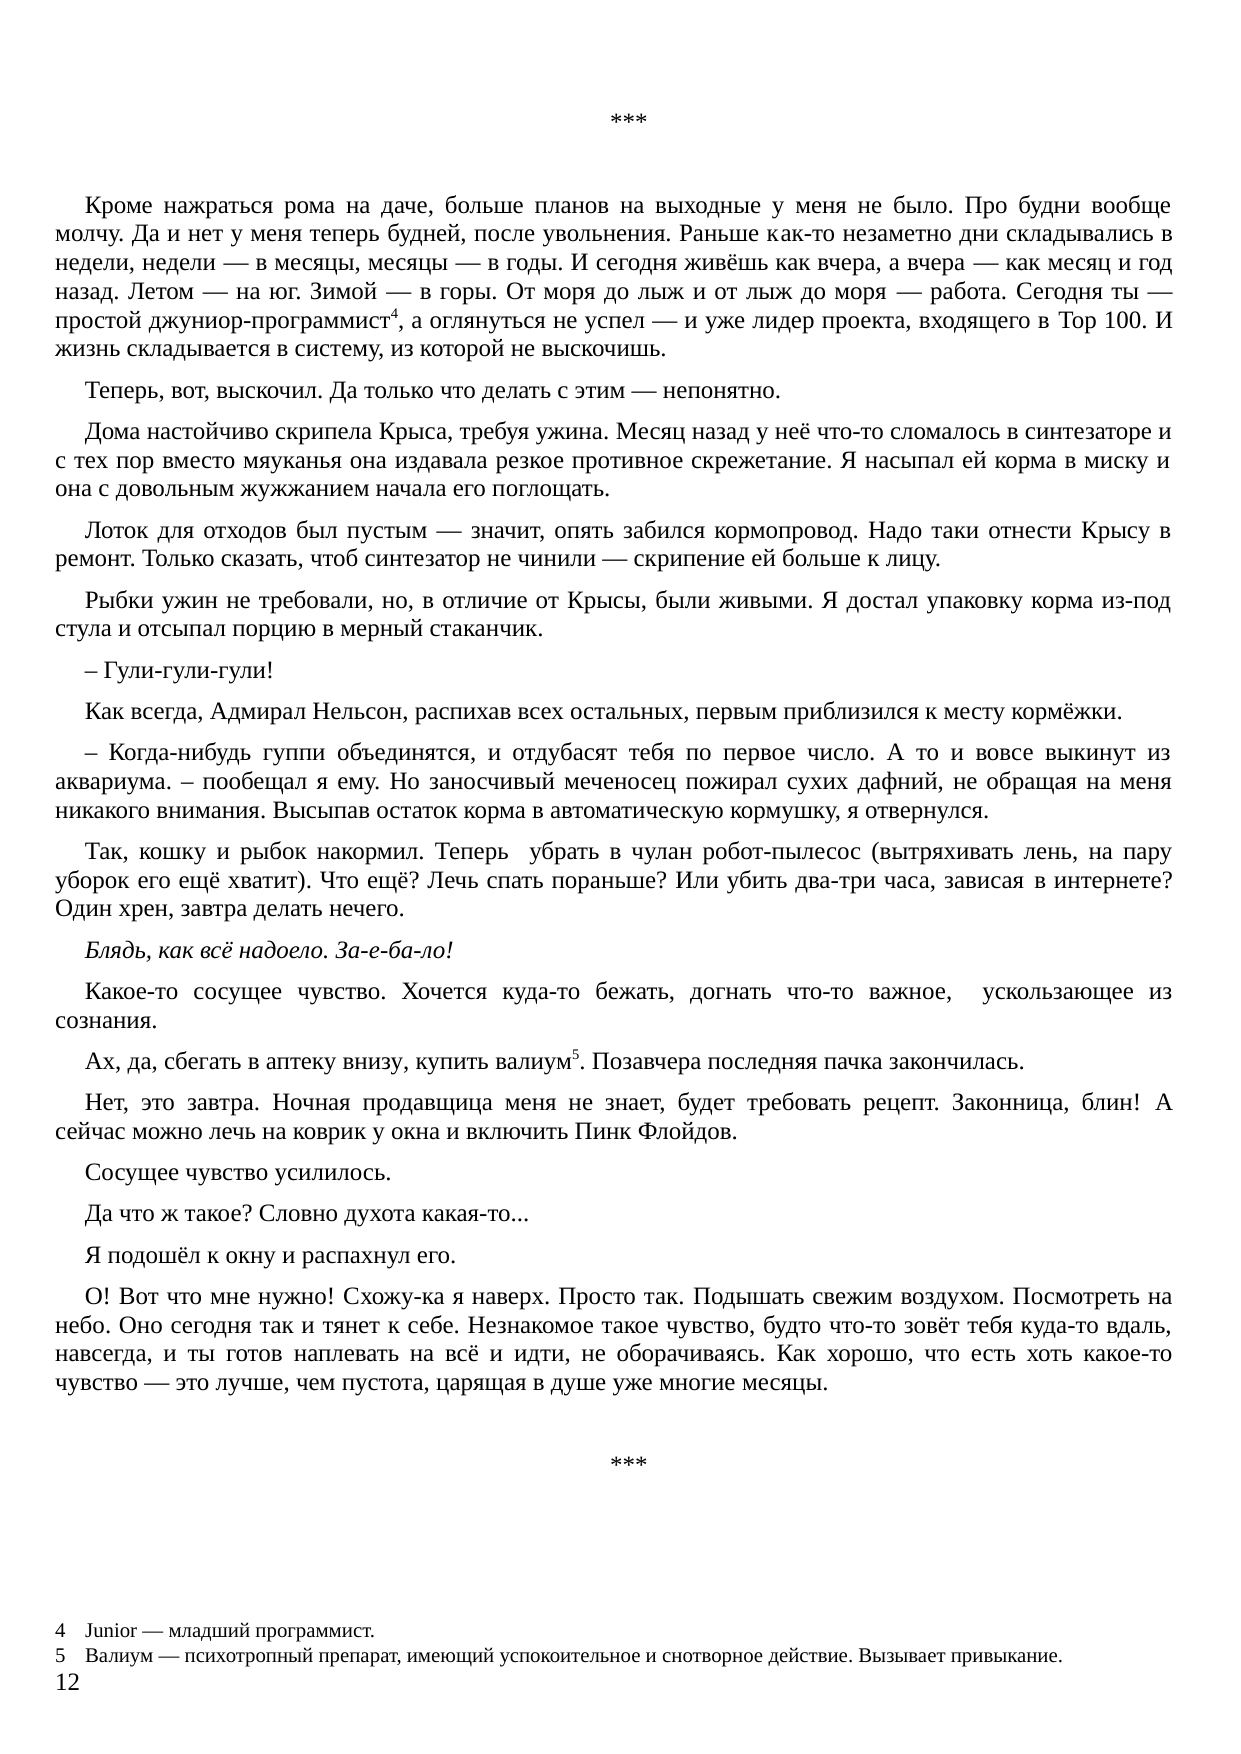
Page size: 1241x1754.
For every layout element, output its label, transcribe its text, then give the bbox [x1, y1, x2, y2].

text Сосущее чувство усилилось. [55, 1157, 1173, 1186]
text Ах, да, сбегать в аптеку внизу, купить валиум. Позавчера последняя пачка закончилась. [55, 1046, 1173, 1075]
text Теперь, вот, выскочил. Да только что делать с этим — непонятно. [55, 375, 1173, 403]
text Лоток для отходов был пустым — значит, опять забился кормопровод. Надо таки отнести Крысу в ремонт. Только сказать, чтоб синтезатор не чинили — скрипение ей больше к лицу. [55, 515, 1173, 572]
text Дома настойчиво скрипела Крыса, требуя ужина. Месяц назад у неё что-то сломалось в синтезаторе и с тех пор вместо мяуканья она издавала резкое противное скрежетание. Я насыпал ей корма в миску и она с довольным жужжанием начала его поглощать. [55, 416, 1173, 502]
text Блядь, как всё надоело. За-е-ба-ло! [55, 935, 1173, 963]
text Так, кошку и рыбок накормил. Теперь убрать в чулан робот-пылесос (вытряхивать лень, на пару уборок его ещё хватит). Что ещё? Лечь спать пораньше? Или убить два-три часа, зависая в интернете? Один хрен, завтра делать нечего. [55, 836, 1173, 922]
text О! Вот что мне нужно! Схожу-ка я наверх. Просто так. Подышать свежим воздухом. Посмотреть на небо. Оно сегодня так и тянет к себе. Незнакомое такое чувство, будто что-то зовёт тебя куда-то вдаль, навсегда, и ты готов наплевать на всё и идти, не оборачиваясь. Как хорошо, что есть хоть какое-то чувство — это лучше, чем пустота, царящая в душе уже многие месяцы. [55, 1281, 1173, 1396]
text Рыбки ужин не требовали, но, в отличие от Крысы, были живыми. Я достал упаковку корма из-под стула и отсыпал порцию в мерный стаканчик. [55, 585, 1173, 642]
text *** [55, 107, 1173, 136]
text – Гули-гули-гули! [55, 655, 1173, 683]
text – Когда-нибудь гуппи объединятся, и отдубасят тебя по первое число. А то и вовсе выкинут из аквариума. – пообещал я ему. Но заносчивый меченосец пожирал сухих дафний, не обращая на меня никакого внимания. Высыпав остаток корма в автоматическую кормушку, я отвернулся. [55, 737, 1173, 823]
text *** [55, 1450, 1173, 1478]
text Как всегда, Адмирал Нельсон, распихав всех остальных, первым приблизился к месту кормёжки. [55, 696, 1173, 725]
text Я подошёл к окну и распахнул его. [55, 1240, 1173, 1268]
text Junior — младший программист. [55, 1618, 1173, 1642]
text Нет, это завтра. Ночная продавщица меня не знает, будет требовать рецепт. Законница, блин! А сейчас можно лечь на коврик у окна и включить Пинк Флойдов. [55, 1087, 1173, 1145]
text Валиум — психотропный препарат, имеющий успокоительное и снотворное действие. Вызывает привыкание. [55, 1642, 1173, 1667]
text Да что ж такое? Словно духота какая-то... [55, 1198, 1173, 1227]
text Кроме нажраться рома на даче, больше планов на выходные у меня не было. Про будни вообще молчу. Да и нет у меня теперь будней, после увольнения. Раньше как-то незаметно дни складывались в недели, недели — в месяцы, месяцы — в годы. И сегодня живёшь как вчера, а вчера — как месяц и год назад. Летом — на юг. Зимой — в горы. От моря до лыж и от лыж до моря — работа. Сегодня ты — простой джуниор-программист, а оглянуться не успел — и уже лидер проекта, входящего в Top 100. И жизнь складывается в систему, из которой не выскочишь. [55, 190, 1173, 362]
text Какое-то сосущее чувство. Хочется куда-то бежать, догнать что-то важное, ускользающее из сознания. [55, 976, 1173, 1033]
